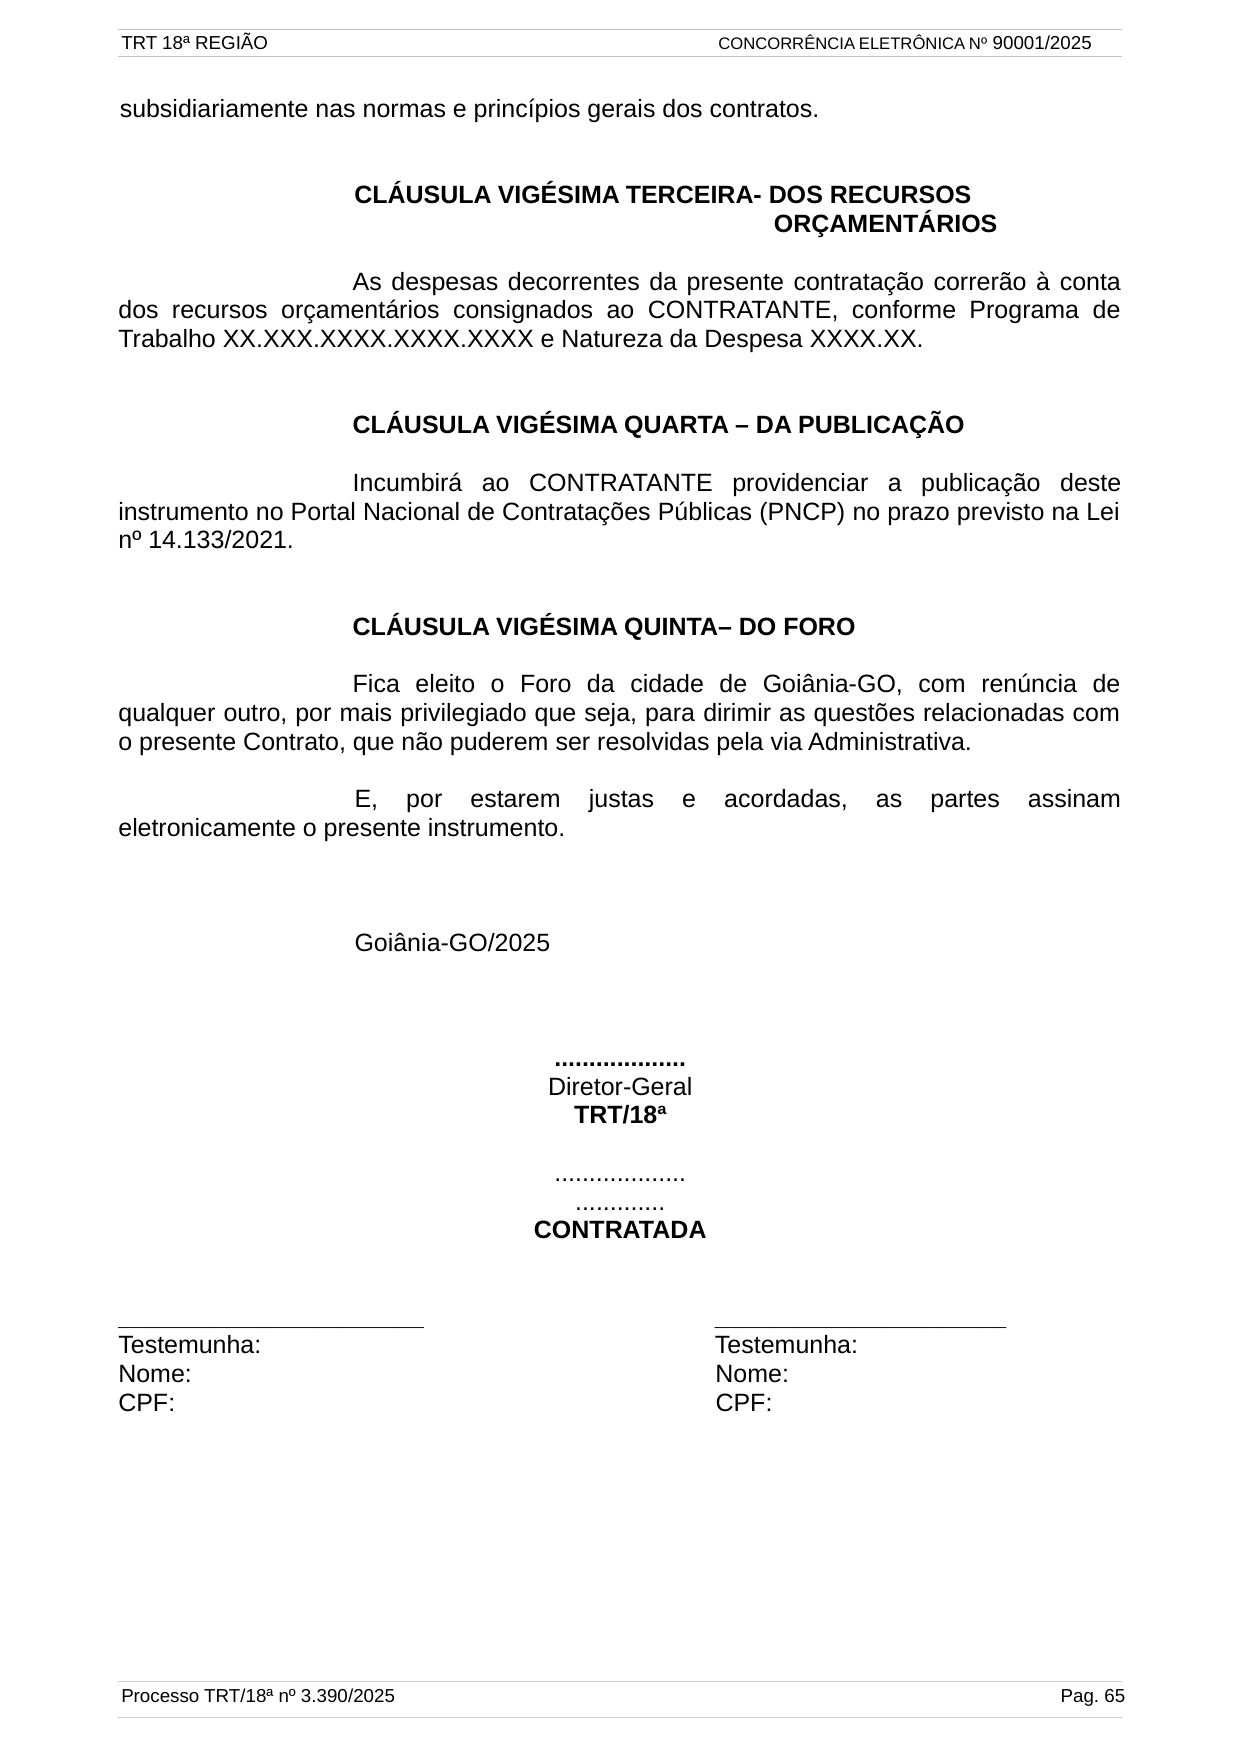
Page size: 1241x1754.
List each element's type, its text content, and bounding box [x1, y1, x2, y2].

text ORÇAMENTÁRIOS [118, 209, 1122, 238]
text CLÁUSULA VIGÉSIMA TERCEIRA- DOS RECURSOS [118, 181, 1122, 209]
text CONTRATADA [118, 1216, 1122, 1244]
text E, por estarem justas e acordadas, as partes assinam eletronicamente o presente instrumento. [118, 784, 1122, 842]
text CLÁUSULA VIGÉSIMA QUARTA – DA PUBLICAÇÃO [118, 411, 1122, 439]
text Fica eleito o Foro da cidade de Goiânia-GO, com renúncia de qualquer outro, por mais privilegiado que seja, para dirimir as questões relacionadas com o presente Contrato, que não puderem ser resolvidas pela via Administrativa. [118, 669, 1122, 756]
text ................... [118, 1043, 1122, 1072]
text Nome: Nome: [118, 1359, 1122, 1388]
text TRT/18ª [118, 1101, 1122, 1129]
text subsidiariamente nas normas e princípios gerais dos contratos. [119, 94, 1122, 123]
text ................... [118, 1158, 1122, 1187]
text CLÁUSULA VIGÉSIMA QUINTA– DO FORO [118, 612, 1122, 641]
text ............. [118, 1187, 1122, 1216]
text Incumbirá ao CONTRATANTE providenciar a publicação deste instrumento no Portal Nacional de Contratações Públicas (PNCP) no prazo previsto na Lei nº 14.133/2021. [118, 468, 1122, 554]
text Testemunha: Testemunha: [118, 1331, 1122, 1359]
text As despesas decorrentes da presente contratação correrão à conta dos recursos orçamentários consignados ao CONTRATANTE, conforme Programa de Trabalho XX.XXX.XXXX.XXXX.XXXX e Natureza da Despesa XXXX.XX. [118, 267, 1122, 353]
text Diretor-Geral [118, 1072, 1122, 1101]
text CPF: CPF: [118, 1388, 1122, 1417]
text ______________________ _____________________ [118, 1302, 1122, 1331]
text Goiânia-GO/2025 [118, 928, 1122, 957]
